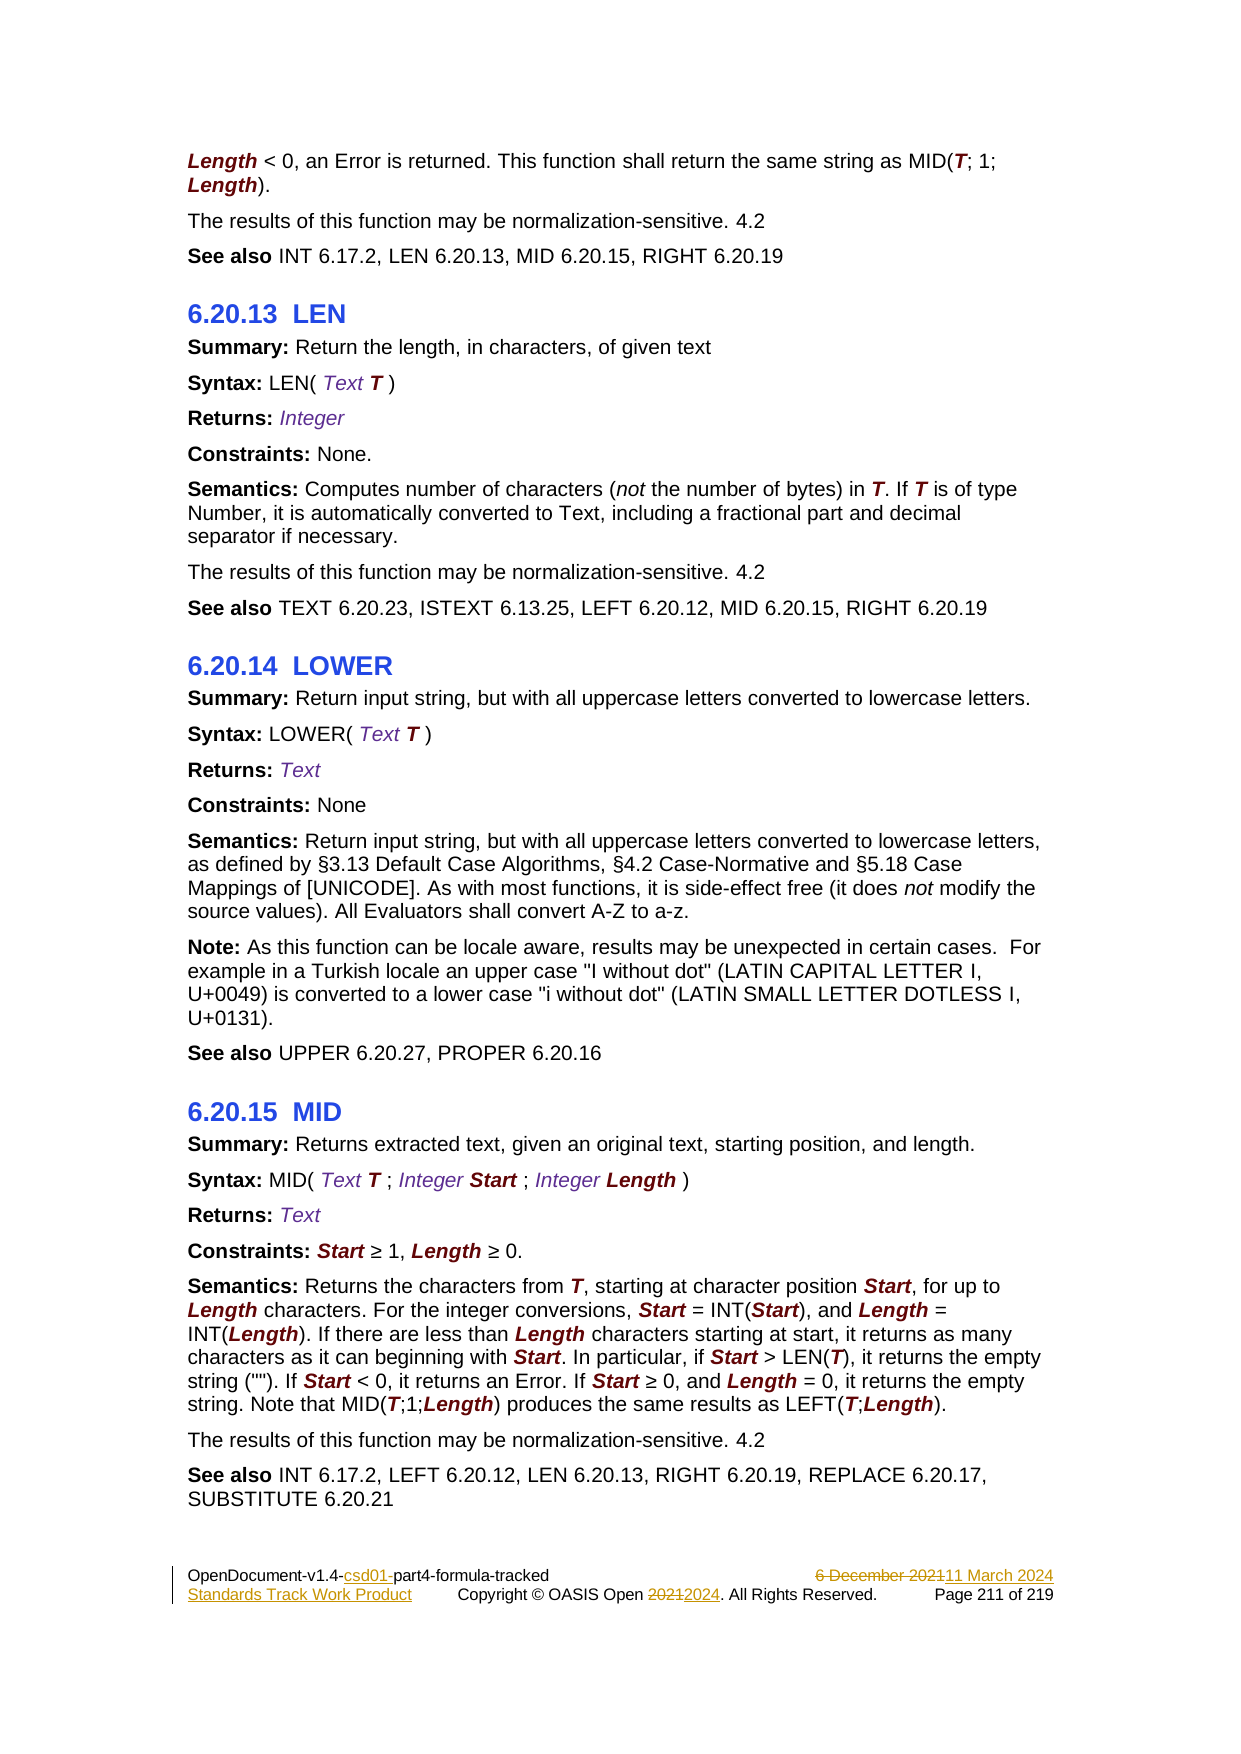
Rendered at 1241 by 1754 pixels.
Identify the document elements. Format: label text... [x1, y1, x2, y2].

text Constraints: None. [187, 442, 1053, 466]
subtitle LOWER [187, 651, 1053, 681]
text See also INT 6.17.2, LEFT 6.20.12, LEN 6.20.13, RIGHT 6.20.19, REPLACE 6.20.17, SUBSTITUTE 6.20.21 [187, 1464, 1053, 1511]
text Length < 0, an Error is returned. This function shall return the same string as MID(T; 1; Length). [187, 150, 1053, 197]
text Note: As this function can be locale aware, results may be unexpected in certain cases. For example in a Turkish locale an upper case "I without dot" (LATIN CAPITAL LETTER I, U+0049) is converted to a lower case "i without dot" (LATIN SMALL LETTER DOTLESS I, U+0131). [187, 936, 1053, 1030]
text See also INT 6.17.2, LEN 6.20.13, MID 6.20.15, RIGHT 6.20.19 [187, 245, 1053, 268]
text Returns: Text [187, 758, 1053, 782]
text Returns: Text [187, 1204, 1053, 1227]
subtitle LEN [187, 299, 1053, 329]
text Constraints: None [187, 794, 1053, 817]
text Summary: Return the length, in characters, of given text [187, 335, 1053, 359]
text Semantics: Returns the characters from T, starting at character position Start, for up to Length characters. For the integer conversions, Start = INT(Start), and Length = INT(Length). If there are less than Length characters starting at start, it returns as many characters as it can beginning with Start. In particular, if Start > LEN(T), it returns the empty string (""). If Start < 0, it returns an Error. If Start ≥ 0, and Length = 0, it returns the empty string. Note that MID(T;1;Length) produces the same results as LEFT(T;Length). [187, 1275, 1053, 1416]
text The results of this function may be normalization-sensitive. 4.2 [187, 1428, 1053, 1452]
text Syntax: MID( Text T ; Integer Start ; Integer Length ) [187, 1168, 1053, 1192]
text Semantics: Computes number of characters (not the number of bytes) in T. If T is of type Number, it is automatically converted to Text, including a fractional part and decimal separator if necessary. [187, 478, 1053, 548]
text Syntax: LEN( Text T ) [187, 371, 1053, 394]
text Returns: Integer [187, 407, 1053, 430]
text See also UPPER 6.20.27, PROPER 6.20.16 [187, 1042, 1053, 1065]
text Summary: Return input string, but with all uppercase letters converted to lowercase letters. [187, 687, 1053, 710]
subtitle MID [187, 1096, 1053, 1126]
text See also TEXT 6.20.23, ISTEXT 6.13.25, LEFT 6.20.12, MID 6.20.15, RIGHT 6.20.19 [187, 596, 1053, 620]
text The results of this function may be normalization-sensitive. 4.2 [187, 209, 1053, 233]
text Semantics: Return input string, but with all uppercase letters converted to lowercase letters, as defined by §3.13 Default Case Algorithms, §4.2 Case-Normative and §5.18 Case Mappings of [UNICODE]. As with most functions, it is side-effect free (it does not modify the source values). All Evaluators shall convert A-Z to a-z. [187, 829, 1053, 923]
text The results of this function may be normalization-sensitive. 4.2 [187, 561, 1053, 584]
text Syntax: LOWER( Text T ) [187, 722, 1053, 746]
text Constraints: Start ≥ 1, Length ≥ 0. [187, 1239, 1053, 1263]
text Summary: Returns extracted text, given an original text, starting position, and length. [187, 1132, 1053, 1156]
